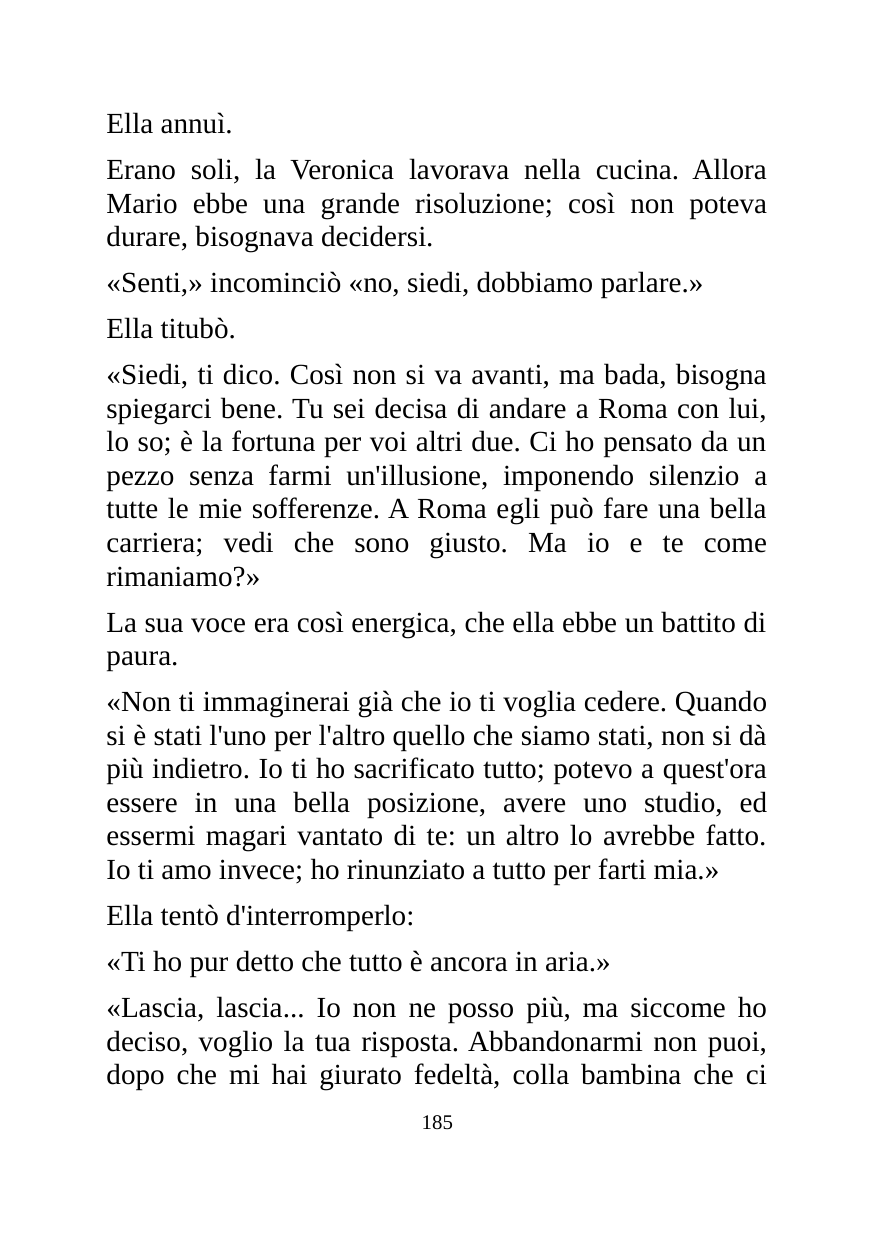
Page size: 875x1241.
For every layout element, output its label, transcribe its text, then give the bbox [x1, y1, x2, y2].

text «Ti ho pur detto che tutto è ancora in aria.» [106, 944, 768, 978]
text «Non ti immaginerai già che io ti voglia cedere. Quando si è stati l'uno per l'altro quello che siamo stati, non si dà più indietro. Io ti ho sacrificato tutto; potevo a quest'ora essere in una bella posizione, avere uno studio, ed essermi magari vantato di te: un altro lo avrebbe fatto. Io ti amo invece; ho rinunziato a tutto per farti mia.» [106, 684, 768, 886]
text Ella tentò d'interromperlo: [106, 898, 768, 932]
text «Lascia, lascia... Io non ne posso più, ma siccome ho deciso, voglio la tua risposta. Abbandonarmi non puoi, dopo che mi hai giurato fedeltà, colla bambina che ci [106, 990, 768, 1091]
text Erano soli, la Veronica lavorava nella cucina. Allora Mario ebbe una grande risoluzione; così non poteva durare, bisognava decidersi. [106, 152, 768, 253]
text «Senti,» incominciò «no, siedi, dobbiamo parlare.» [106, 265, 768, 299]
text Ella annuì. [106, 106, 768, 140]
text La sua voce era così energica, che ella ebbe un battito di paura. [106, 605, 768, 672]
text Ella titubò. [106, 311, 768, 345]
text «Siedi, ti dico. Così non si va avanti, ma bada, bisogna spiegarci bene. Tu sei decisa di andare a Roma con lui, lo so; è la fortuna per voi altri due. Ci ho pensato da un pezzo senza farmi un'illusione, imponendo silenzio a tutte le mie sofferenze. A Roma egli può fare una bella carriera; vedi che sono giusto. Ma io e te come rimaniamo?» [106, 357, 768, 592]
